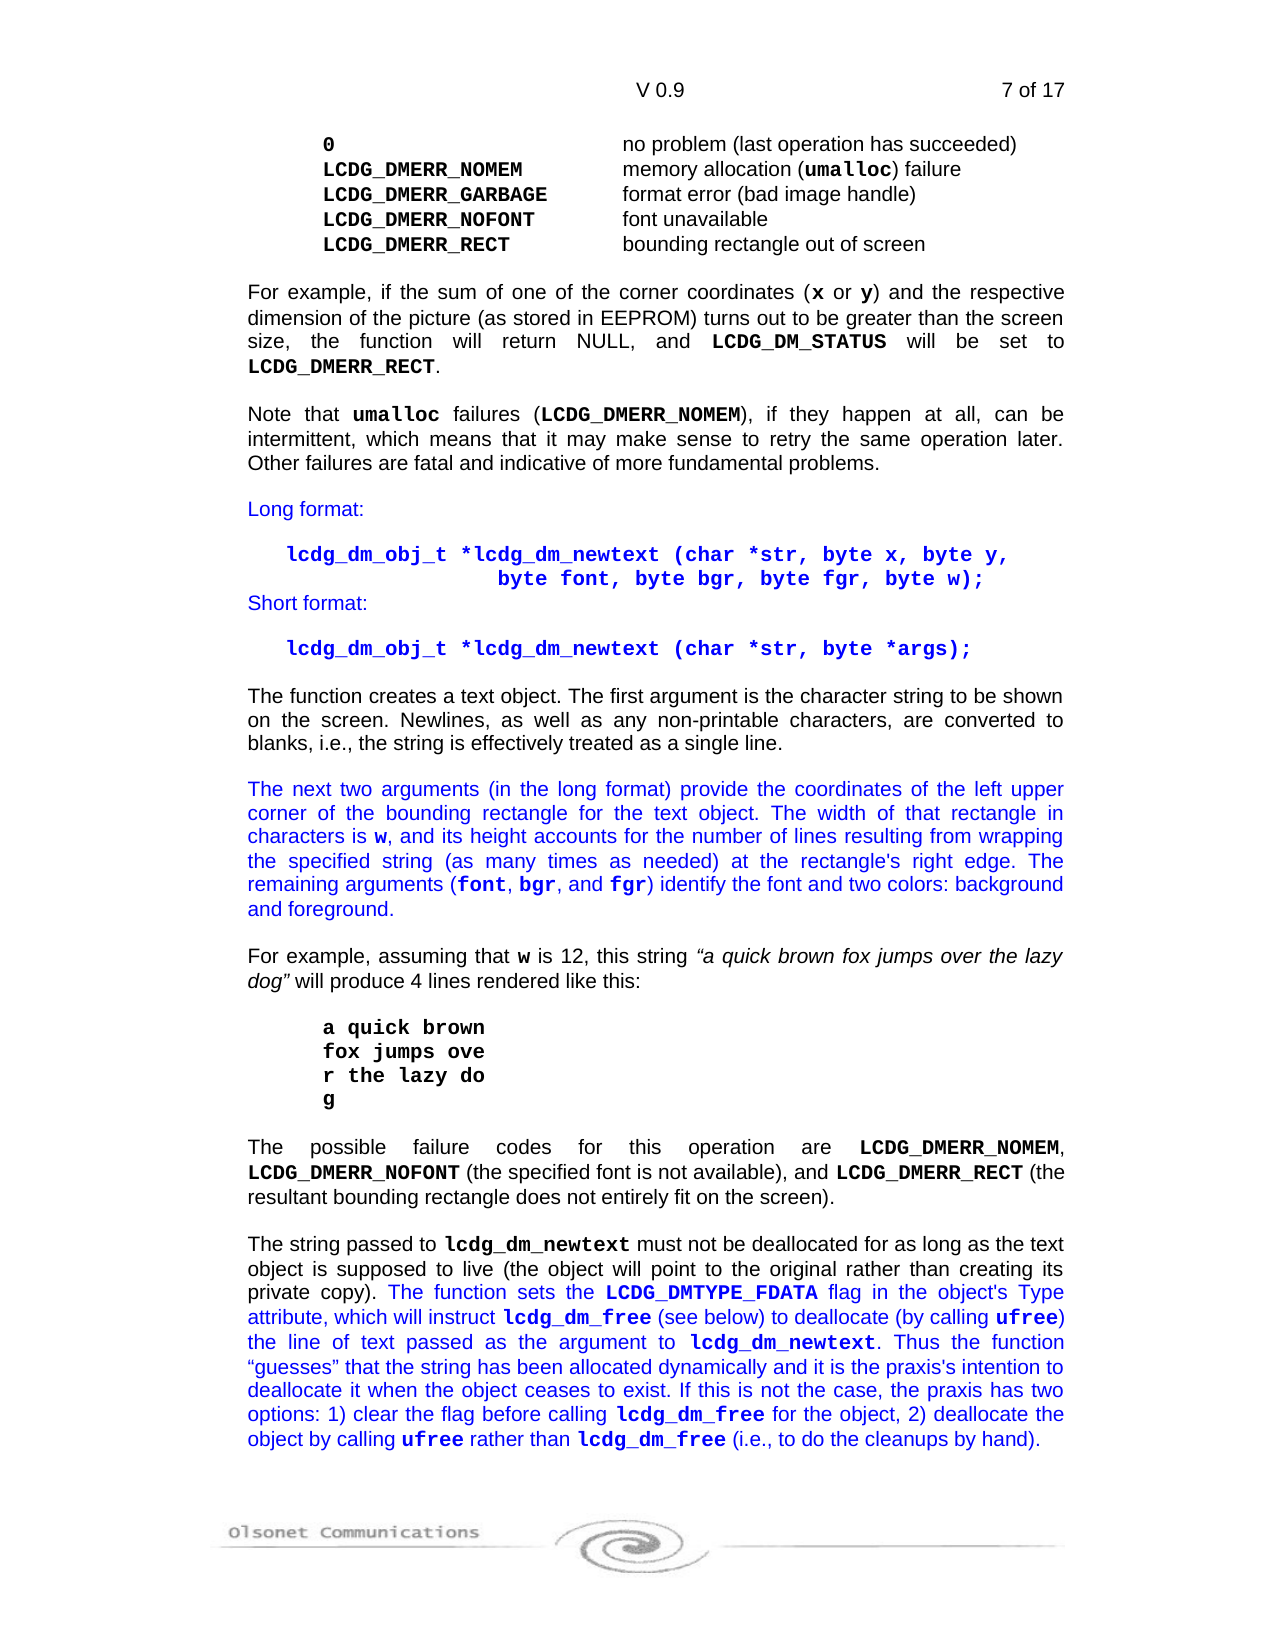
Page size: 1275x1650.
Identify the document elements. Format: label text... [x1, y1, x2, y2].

text LCDG_DMERR_GARBAGE format error (bad image handle) [247, 182, 1065, 207]
text LCDG_DMERR_RECT bounding rectangle out of screen [247, 233, 1065, 258]
list lcdg_dm_obj_t *lcdg_dm_newtext (char *str, byte x, byte y, [247, 544, 1065, 568]
text The next two arguments (in the long format) provide the coordinates of the left upper corner of the bounding rectangle for the text object. The width of that rectangle in characters is w, and its height accounts for the number of lines resulting from wrapping the specified string (as many times as needed) at the rectangle's right edge. The remaining arguments (font, bgr, and fgr) identify the font and two colors: background and foreground. [247, 778, 1065, 921]
text Short format: [247, 591, 1065, 614]
text Long format: [247, 497, 1065, 521]
text g [247, 1088, 1065, 1112]
text a quick brown [247, 1016, 1065, 1041]
text Note that umalloc failures (LCDG_DMERR_NOMEM), if they happen at all, can be intermittent, which means that it may make sense to retry the same operation later. Other failures are fatal and indicative of more fundamental problems. [247, 403, 1065, 474]
text The string passed to lcdg_dm_newtext must not be deallocated for as long as the text object is supposed to live (the object will point to the original rather than creating its private copy). The function sets the LCDG_DMTYPE_FDATA flag in the object's Type attribute, which will instruct lcdg_dm_free (see below) to deallocate (by calling ufree) the line of text passed as the argument to lcdg_dm_newtext. Thus the function “guesses” that the string has been allocated dynamically and it is the praxis's intention to deallocate it when the object ceases to exist. If this is not the case, the praxis has two options: 1) clear the flag before calling lcdg_dm_free for the object, 2) deallocate the object by calling ufree rather than lcdg_dm_free (i.e., to do the cleanups by hand). [247, 1232, 1065, 1452]
text For example, if the sum of one of the corner coordinates (x or y) and the respective dimension of the picture (as stored in EEPROM) turns out to be greater than the screen size, the function will return NULL, and LCDG_DM_STATUS will be set to LCDG_DMERR_RECT. [247, 281, 1065, 379]
list lcdg_dm_obj_t *lcdg_dm_newtext (char *str, byte *args); [247, 638, 1065, 661]
text LCDG_DMERR_NOFONT font unavailable [247, 207, 1065, 233]
picture [210, 1504, 1065, 1596]
text The function creates a text object. The first argument is the character string to be shown on the screen. Newlines, as well as any non-printable characters, are converted to blanks, i.e., the string is effectively treated as a single line. [247, 685, 1065, 755]
text LCDG_DMERR_NOMEM memory allocation (umalloc) failure [247, 157, 1065, 182]
list byte font, byte bgr, byte fgr, byte w); [322, 568, 1065, 591]
text 0 no problem (last operation has succeeded) [247, 132, 1065, 157]
text fox jumps ove [247, 1041, 1065, 1064]
text For example, assuming that w is 12, this string “a quick brown fox jumps over the lazy dog” will produce 4 lines rendered like this: [247, 944, 1065, 993]
text r the lazy do [247, 1064, 1065, 1088]
text The possible failure codes for this operation are LCDG_DMERR_NOMEM, LCDG_DMERR_NOFONT (the specified font is not available), and LCDG_DMERR_RECT (the resultant bounding rectangle does not entirely fit on the screen). [247, 1136, 1065, 1209]
